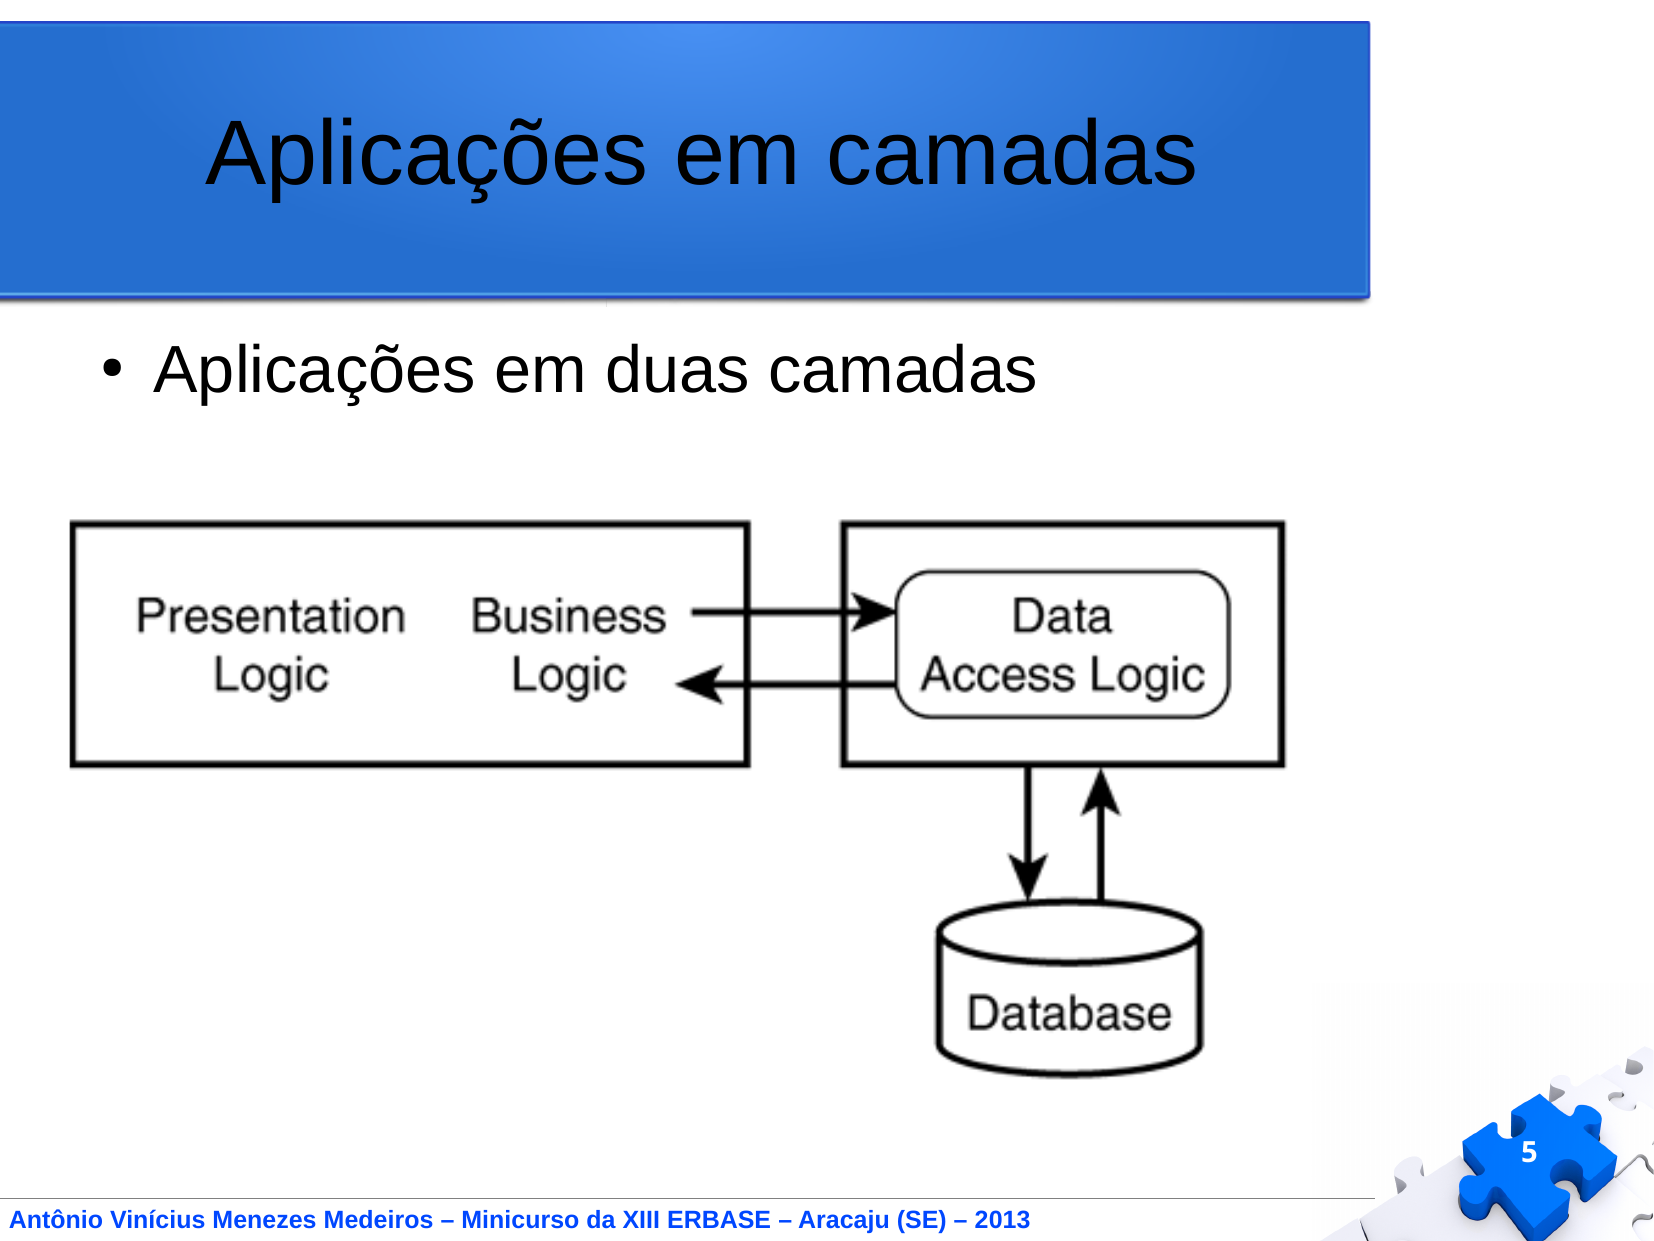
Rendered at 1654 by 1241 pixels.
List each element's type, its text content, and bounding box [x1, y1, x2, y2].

list Aplicações em duas camadas [82, 332, 1356, 1052]
title Aplicações em camadas [82, 49, 1323, 257]
picture [0, 21, 1375, 307]
picture [69, 490, 1288, 1082]
picture [1311, 983, 1654, 1241]
